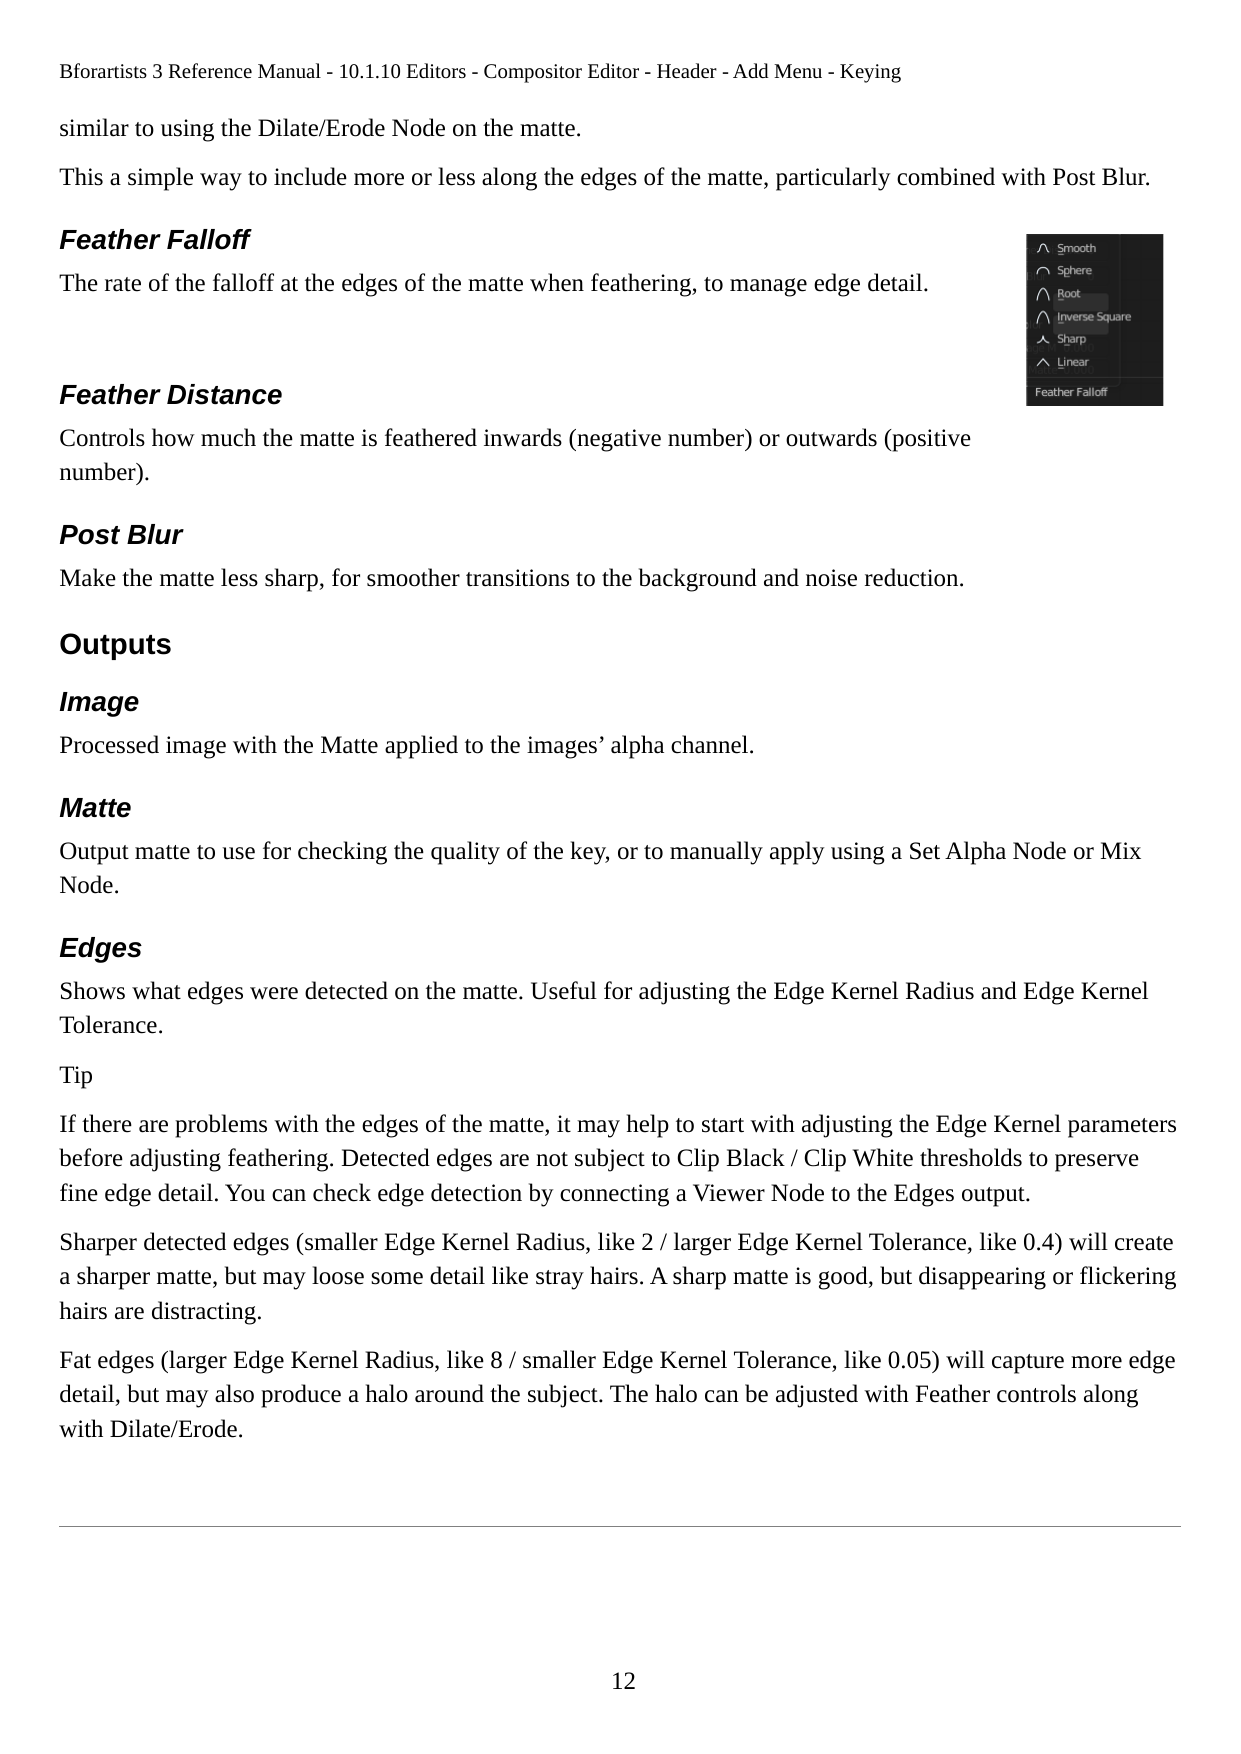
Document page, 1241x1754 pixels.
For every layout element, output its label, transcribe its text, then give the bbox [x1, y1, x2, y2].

text Tip [59, 1060, 1181, 1088]
text If there are problems with the edges of the matte, it may help to start with adjusting the Edge Kernel parameters before adjusting feathering. Detected edges are not subject to Clip Black / Clip White thresholds to preserve fine edge detail. You can check edge detection by connecting a Viewer Node to the Edges output. [59, 1109, 1181, 1206]
subtitle Feather Distance [59, 378, 1181, 410]
subtitle Feather Falloff [59, 223, 1181, 255]
picture [1026, 234, 1164, 406]
subtitle Post Blur [59, 519, 1181, 551]
subtitle Edges [59, 932, 1181, 964]
text Controls how much the matte is feathered inwards (negative number) or outwards (positive number). [59, 423, 1181, 486]
text This a simple way to include more or less along the edges of the matte, particularly combined with Post Blur. [59, 162, 1181, 190]
subtitle Matte [59, 791, 1181, 823]
text Processed image with the Matte applied to the images’ alpha channel. [59, 730, 1181, 758]
subtitle Image [59, 685, 1181, 717]
text The rate of the falloff at the edges of the matte when feathering, to manage edge detail. [59, 268, 1026, 296]
text Fat edges (larger Edge Kernel Radius, like 8 / smaller Edge Kernel Tolerance, like 0.05) will capture more edge detail, but may also produce a halo around the subject. The halo can be adjusted with Feather controls along with Dilate/Erode. [59, 1345, 1181, 1442]
text Shows what edges were detected on the matte. Useful for adjusting the Edge Kernel Radius and Edge Kernel Tolerance. [59, 976, 1181, 1039]
text Make the matte less sharp, for smoother transitions to the background and noise reduction. [59, 563, 1181, 592]
text Sharper detected edges (smaller Edge Kernel Radius, like 2 / larger Edge Kernel Tolerance, like 0.4) will create a sharper matte, but may loose some detail like stray hairs. A sharp matte is good, but disappearing or flickering hairs are distracting. [59, 1227, 1181, 1324]
subtitle Outputs [59, 627, 1181, 660]
text similar to using the Dilate/Erode Node on the matte. [59, 113, 1181, 141]
text Output matte to use for checking the quality of the key, or to manually apply using a Set Alpha Node or Mix Node. [59, 836, 1181, 899]
